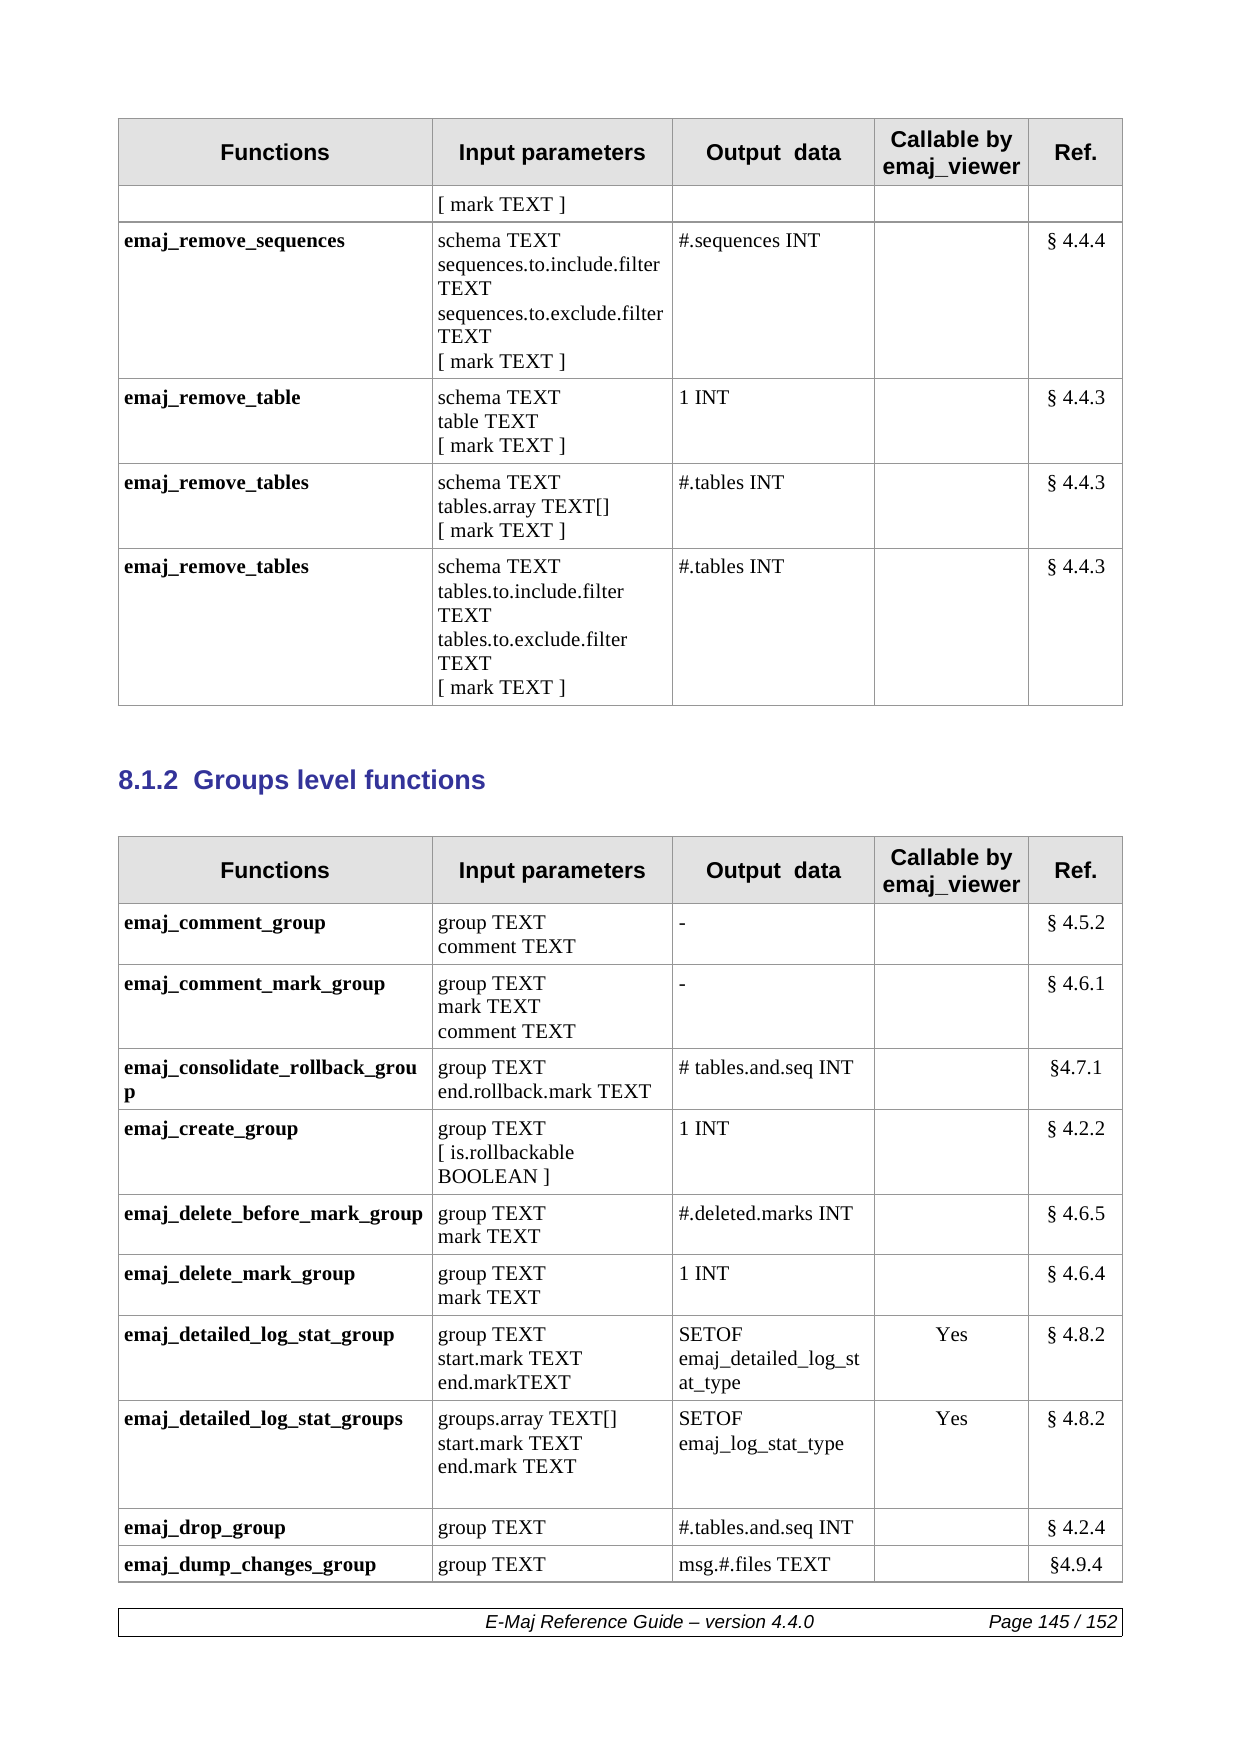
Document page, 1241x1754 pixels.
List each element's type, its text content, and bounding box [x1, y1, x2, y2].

table_cell [875, 186, 1028, 221]
table_cell § 4.6.4 [1029, 1255, 1122, 1315]
table_cell schema TEXT tables.array TEXT[] [ mark TEXT ] [433, 464, 672, 548]
table_cell - [673, 965, 874, 1048]
table_cell § 4.5.2 [1029, 904, 1122, 963]
table_cell [875, 1110, 1028, 1193]
table_header Input parameters [433, 837, 672, 903]
table_cell [875, 223, 1028, 378]
table_cell § 4.4.3 [1029, 549, 1122, 704]
table_cell group TEXT mark TEXT [433, 1255, 672, 1315]
table_cell group TEXT start.mark TEXT end.markTEXT [433, 1316, 672, 1399]
table_cell [875, 1049, 1028, 1109]
table_cell § 4.2.4 [1029, 1509, 1122, 1545]
table_cell § 4.4.4 [1029, 223, 1122, 378]
subtitle Groups level functions [118, 764, 1122, 795]
table_cell [673, 186, 874, 221]
table_cell group TEXT [ is.rollbackable BOOLEAN ] [433, 1110, 672, 1193]
table_cell 1 INT [673, 1110, 874, 1193]
table_cell § 4.8.2 [1029, 1401, 1122, 1508]
table_cell schema TEXT tables.to.include.filter TEXT tables.to.exclude.filter TEXT [ mark TEXT ] [433, 549, 672, 704]
table_cell § 4.8.2 [1029, 1316, 1122, 1399]
table_cell emaj_detailed_log_stat_groups [119, 1401, 432, 1508]
table_header Output data [673, 837, 874, 903]
table_cell emaj_detailed_log_stat_group [119, 1316, 432, 1399]
table_cell [1029, 186, 1122, 221]
table_cell § 4.6.5 [1029, 1195, 1122, 1254]
table_cell - [673, 904, 874, 963]
table_cell schema TEXT table TEXT [ mark TEXT ] [433, 379, 672, 463]
table_cell Yes [875, 1401, 1028, 1508]
table_header Input parameters [433, 119, 672, 185]
table_cell emaj_create_group [119, 1110, 432, 1193]
table_cell 1 INT [673, 1255, 874, 1315]
table_cell group TEXT end.rollback.mark TEXT [433, 1049, 672, 1109]
table_cell #.deleted.marks INT [673, 1195, 874, 1254]
table_cell [875, 1546, 1028, 1581]
table_cell #.sequences INT [673, 223, 874, 378]
table_cell group TEXT mark TEXT [433, 1195, 672, 1254]
table_header Functions [119, 119, 432, 185]
table_cell schema TEXT sequences.to.include.filter TEXT sequences.to.exclude.filter TEXT [ mark TEXT ] [433, 223, 672, 378]
table_cell § 4.2.2 [1029, 1110, 1122, 1193]
table_cell emaj_remove_tables [119, 549, 432, 704]
table_cell [875, 549, 1028, 704]
table_header Ref. [1029, 119, 1122, 185]
table_cell 1 INT [673, 379, 874, 463]
table_cell [875, 1509, 1028, 1545]
table_cell emaj_delete_mark_group [119, 1255, 432, 1315]
table_cell emaj_comment_mark_group [119, 965, 432, 1048]
table_cell § 4.4.3 [1029, 464, 1122, 548]
table_cell emaj_delete_before_mark_group [119, 1195, 432, 1254]
table_header Output data [673, 119, 874, 185]
table_cell group TEXT [433, 1546, 672, 1581]
table_cell #.tables.and.seq INT [673, 1509, 874, 1545]
table_cell [ mark TEXT ] [433, 186, 672, 221]
table_cell emaj_comment_group [119, 904, 432, 963]
table_cell [119, 186, 432, 221]
table_cell emaj_remove_tables [119, 464, 432, 548]
table_cell [875, 379, 1028, 463]
table_header Functions [119, 837, 432, 903]
table_cell [875, 1195, 1028, 1254]
table_cell emaj_drop_group [119, 1509, 432, 1545]
table_cell group TEXT mark TEXT comment TEXT [433, 965, 672, 1048]
table_cell [875, 464, 1028, 548]
table_cell [875, 965, 1028, 1048]
table_cell §4.7.1 [1029, 1049, 1122, 1109]
table_cell § 4.4.3 [1029, 379, 1122, 463]
table_cell msg.#.files TEXT [673, 1546, 874, 1581]
table_cell # tables.and.seq INT [673, 1049, 874, 1109]
table_cell [875, 904, 1028, 963]
table_cell SETOF emaj_log_stat_type [673, 1401, 874, 1508]
table_cell SETOF emaj_detailed_log_stat_type [673, 1316, 874, 1399]
table_cell [875, 1255, 1028, 1315]
table_header Callable by emaj_viewer [875, 837, 1028, 903]
table_cell emaj_consolidate_rollback_group [119, 1049, 432, 1109]
table_cell emaj_remove_sequences [119, 223, 432, 378]
table_cell §4.9.4 [1029, 1546, 1122, 1581]
table_cell group TEXT [433, 1509, 672, 1545]
table_header Ref. [1029, 837, 1122, 903]
table_cell group TEXT comment TEXT [433, 904, 672, 963]
table_header Callable by emaj_viewer [875, 119, 1028, 185]
table_cell § 4.6.1 [1029, 965, 1122, 1048]
table_cell groups.array TEXT[] start.mark TEXT end.mark TEXT [433, 1401, 672, 1508]
table_cell emaj_remove_table [119, 379, 432, 463]
table_cell emaj_dump_changes_group [119, 1546, 432, 1581]
table_cell Yes [875, 1316, 1028, 1399]
table_cell #.tables INT [673, 464, 874, 548]
table_cell #.tables INT [673, 549, 874, 704]
